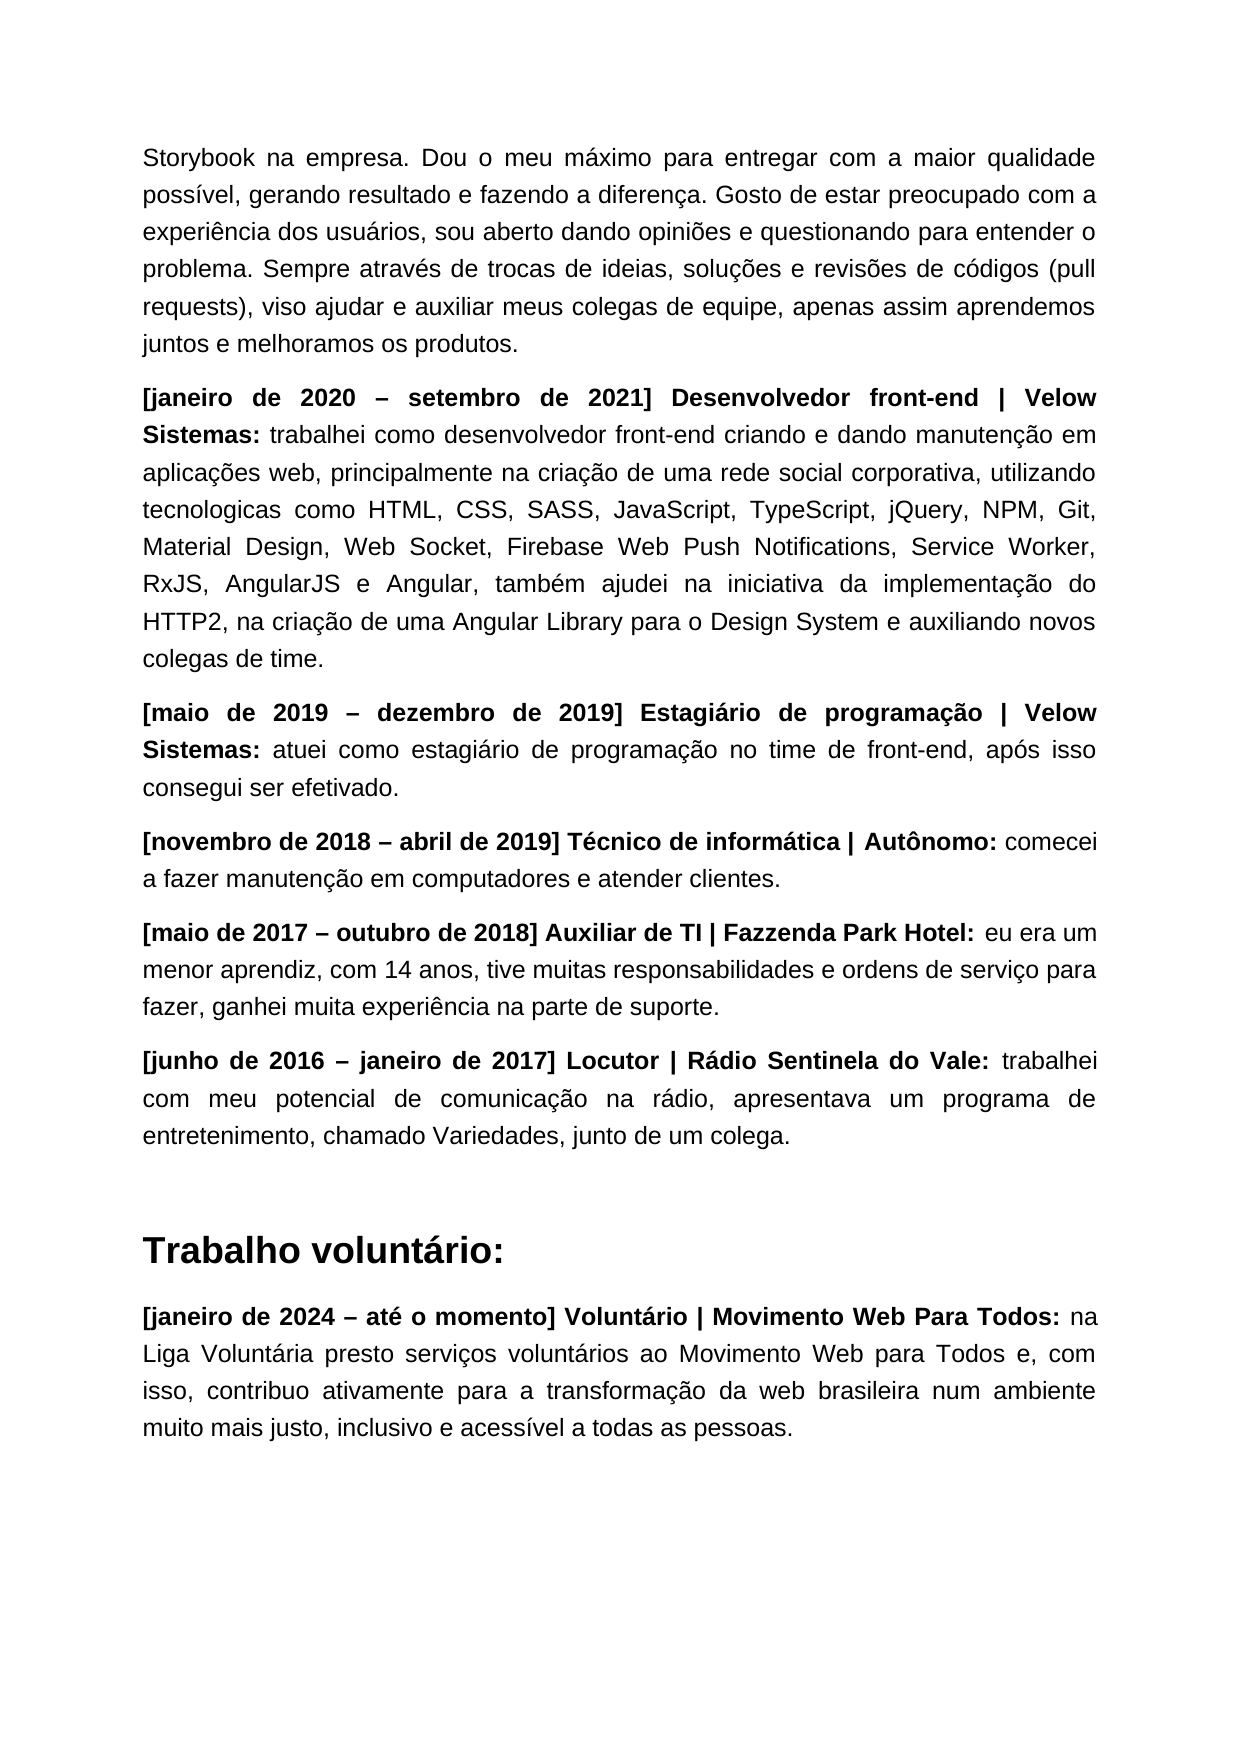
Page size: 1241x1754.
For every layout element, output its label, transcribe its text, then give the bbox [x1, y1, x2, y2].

text [janeiro de 2024 – até o momento] Voluntário | Movimento Web Para Todos: na Liga Voluntária presto serviços voluntários ao Movimento Web para Todos e, com isso, contribuo ativamente para a transformação da web brasileira num ambiente muito mais justo, inclusivo e acessível a todas as pessoas. [142, 1301, 1098, 1442]
text Storybook na empresa. Dou o meu máximo para entregar com a maior qualidade possível, gerando resultado e fazendo a diferença. Gosto de estar preocupado com a experiência dos usuários, sou aberto dando opiniões e questionando para entender o problema. Sempre através de trocas de ideias, soluções e revisões de códigos (pull requests), viso ajudar e auxiliar meus colegas de equipe, apenas assim aprendemos juntos e melhoramos os produtos. [142, 142, 1098, 358]
text [maio de 2017 – outubro de 2018] Auxiliar de TI | Fazzenda Park Hotel: eu era um menor aprendiz, com 14 anos, tive muitas responsabilidades e ordens de serviço para fazer, ganhei muita experiência na parte de suporte. [142, 918, 1098, 1021]
text Trabalho voluntário: [142, 1229, 1098, 1272]
text [maio de 2019 – dezembro de 2019] Estagiário de programação | Velow Sistemas: atuei como estagiário de programação no time de front-end, após isso consegui ser efetivado. [142, 698, 1098, 801]
text [novembro de 2018 – abril de 2019] Técnico de informática | Autônomo: comecei a fazer manutenção em computadores e atender clientes. [142, 826, 1098, 892]
text [janeiro de 2020 – setembro de 2021] Desenvolvedor front-end | Velow Sistemas: trabalhei como desenvolvedor front-end criando e dando manutenção em aplicações web, principalmente na criação de uma rede social corporativa, utilizando tecnologicas como HTML, CSS, SASS, JavaScript, TypeScript, jQuery, NPM, Git, Material Design, Web Socket, Firebase Web Push Notifications, Service Worker, RxJS, AngularJS e Angular, também ajudei na iniciativa da implementação do HTTP2, na criação de uma Angular Library para o Design System e auxiliando novos colegas de time. [142, 383, 1098, 673]
text [junho de 2016 – janeiro de 2017] Locutor | Rádio Sentinela do Vale: trabalhei com meu potencial de comunicação na rádio, apresentava um programa de entretenimento, chamado Variedades, junto de um colega. [142, 1046, 1098, 1149]
